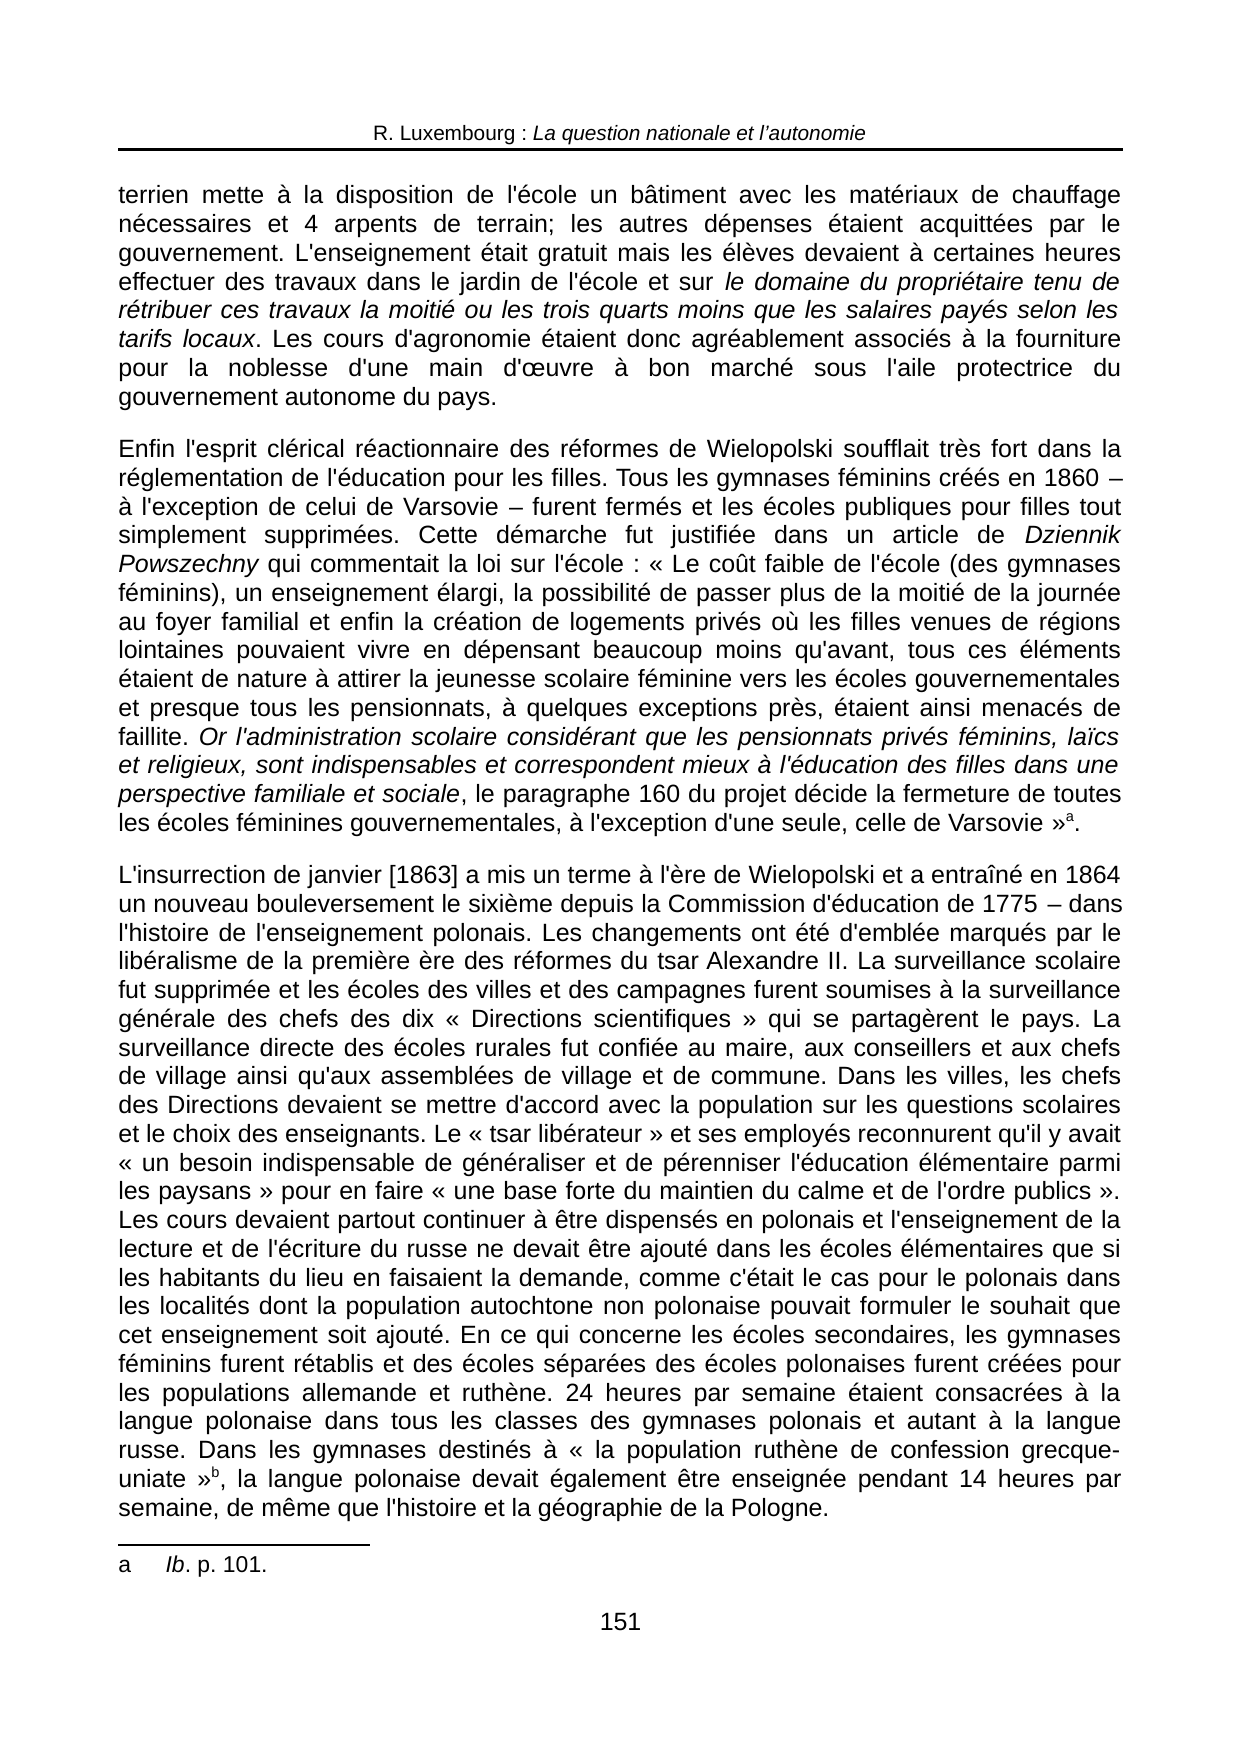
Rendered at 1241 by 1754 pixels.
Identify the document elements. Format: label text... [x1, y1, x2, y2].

text Enfin l'esprit clérical réactionnaire des réformes de Wielopolski soufflait très fort dans la réglementation de l'éducation pour les filles. Tous les gymnases féminins créés en 1860 – à l'exception de celui de Varsovie – furent fermés et les écoles publiques pour filles tout simplement supprimées. Cette démarche fut justifiée dans un article de Dziennik Powszechny qui commentait la loi sur l'école : « Le coût faible de l'école (des gymnases féminins), un enseignement élargi, la possibilité de passer plus de la moitié de la journée au foyer familial et enfin la création de logements privés où les filles venues de régions lointaines pouvaient vivre en dépensant beaucoup moins qu'avant, tous ces éléments étaient de nature à attirer la jeunesse scolaire féminine vers les écoles gouvernementales et presque tous les pensionnats, à quelques exceptions près, étaient ainsi menacés de faillite. Or l'administration scolaire considérant que les pensionnats privés féminins, laïcs et religieux, sont indispensables et correspondent mieux à l'éducation des filles dans une perspective familiale et sociale, le paragraphe 160 du projet décide la fermeture de toutes les écoles féminines gouvernementales, à l'exception d'une seule, celle de Varsovie ». [118, 434, 1123, 837]
text terrien mette à la disposition de l'école un bâtiment avec les matériaux de chauffage nécessaires et 4 arpents de terrain; les autres dépenses étaient acquittées par le gouvernement. L'enseignement était gratuit mais les élèves devaient à certaines heures effectuer des travaux dans le jardin de l'école et sur le domaine du propriétaire tenu de rétribuer ces travaux la moitié ou les trois quarts moins que les salaires payés selon les tarifs locaux. Les cours d'agronomie étaient donc agréablement associés à la fourniture pour la noblesse d'une main d'œuvre à bon marché sous l'aile protectrice du gouvernement autonome du pays. [118, 181, 1123, 411]
text Ib. p. 101. [118, 1551, 1123, 1578]
text L'insurrection de janvier [1863] a mis un terme à l'ère de Wielopolski et a entraîné en 1864 un nouveau bouleversement le sixième depuis la Commission d'éducation de 1775 – dans l'histoire de l'enseignement polonais. Les changements ont été d'emblée marqués par le libéralisme de la première ère des réformes du tsar Alexandre II. La surveillance scolaire fut supprimée et les écoles des villes et des campagnes furent soumises à la surveillance générale des chefs des dix « Directions scientifiques » qui se partagèrent le pays. La surveillance directe des écoles rurales fut confiée au maire, aux conseillers et aux chefs de village ainsi qu'aux assemblées de village et de commune. Dans les villes, les chefs des Directions devaient se mettre d'accord avec la population sur les questions scolaires et le choix des enseignants. Le « tsar libérateur » et ses employés reconnurent qu'il y avait « un besoin indispensable de généraliser et de pérenniser l'éducation élémentaire parmi les paysans » pour en faire « une base forte du maintien du calme et de l'ordre publics ». Les cours devaient partout continuer à être dispensés en polonais et l'enseignement de la lecture et de l'écriture du russe ne devait être ajouté dans les écoles élémentaires que si les habitants du lieu en faisaient la demande, comme c'était le cas pour le polonais dans les localités dont la population autochtone non polonaise pouvait formuler le souhait que cet enseignement soit ajouté. En ce qui concerne les écoles secondaires, les gymnases féminins furent rétablis et des écoles séparées des écoles polonaises furent créées pour les populations allemande et ruthène. 24 heures par semaine étaient consacrées à la langue polonaise dans tous les classes des gymnases polonais et autant à la langue russe. Dans les gymnases destinés à « la population ruthène de confession grecque-uniate », la langue polonaise devait également être enseignée pendant 14 heures par semaine, de même que l'histoire et la géographie de la Pologne. [118, 860, 1123, 1521]
